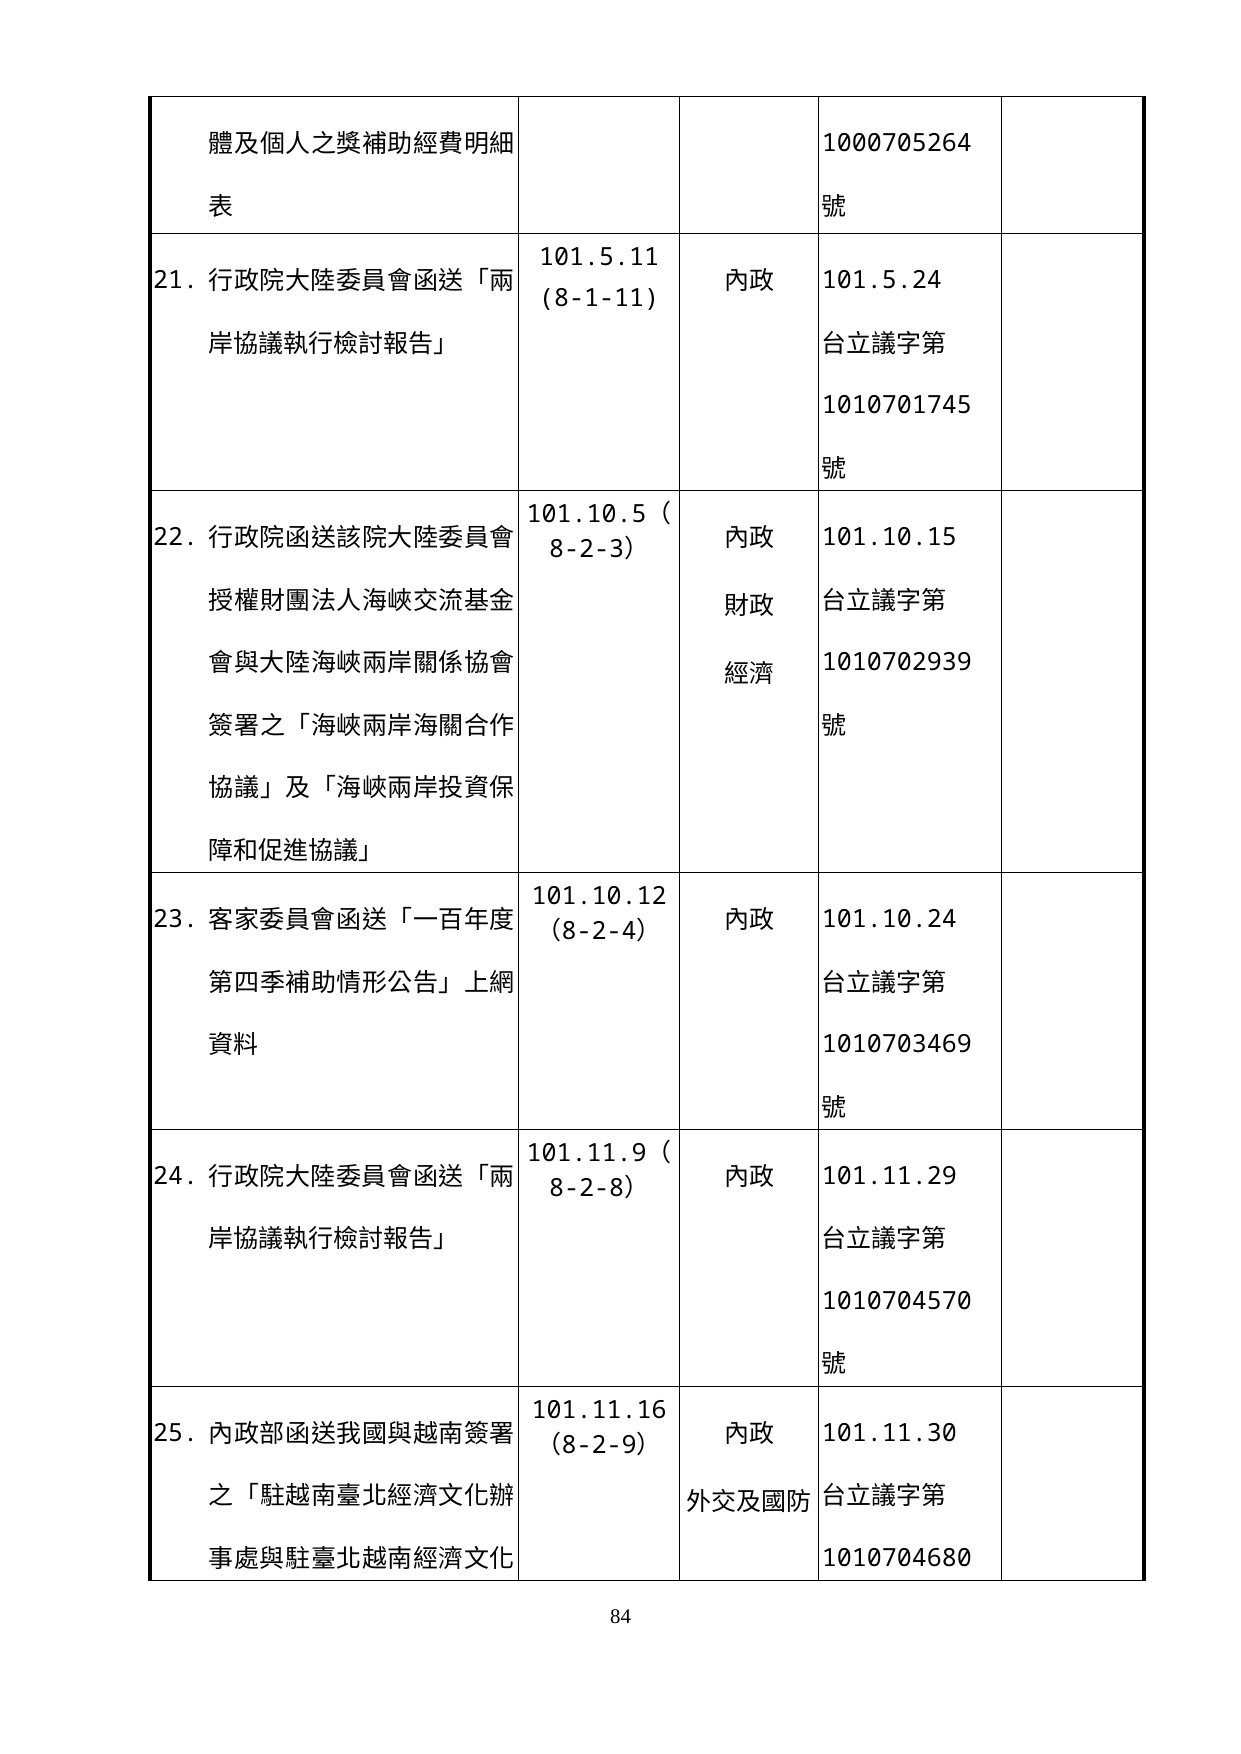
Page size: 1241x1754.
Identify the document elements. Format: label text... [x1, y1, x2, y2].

table_cell 內政 [680, 234, 818, 490]
table_cell 內政 外交及國防 [680, 1387, 818, 1580]
table_cell 內政 [680, 1130, 818, 1386]
table_cell 1000705264號 [819, 97, 1001, 233]
table_cell 101.11.16（8-2-9） [519, 1387, 679, 1580]
table_cell 101.11.30 台立議字第1010704680 [819, 1387, 1001, 1580]
table_cell [680, 97, 818, 233]
table_cell [1002, 234, 1142, 490]
table_cell 客家委員會函送「一百年度第四季補助情形公告」上網資料 [206, 873, 518, 1129]
table_cell 內政部函送我國與越南簽署之「駐越南臺北經濟文化辦事處與駐臺北越南經濟文化 [206, 1387, 518, 1580]
table_cell [152, 491, 206, 872]
table_cell 101.11.29 台立議字第1010704570號 [819, 1130, 1001, 1386]
table_cell 行政院大陸委員會函送「兩岸協議執行檢討報告」 [206, 234, 518, 490]
table_cell 體及個人之獎補助經費明細表 [206, 97, 518, 233]
table_cell [1002, 1387, 1142, 1580]
table_cell [1002, 491, 1142, 872]
table_cell 行政院大陸委員會函送「兩岸協議執行檢討報告」 [206, 1130, 518, 1386]
table_cell 101.10.12（8-2-4） [519, 873, 679, 1129]
table_cell 行政院函送該院大陸委員會授權財團法人海峽交流基金會與大陸海峽兩岸關係協會簽署之「海峽兩岸海關合作協議」及「海峽兩岸投資保障和促進協議」 [206, 491, 518, 872]
table_cell [152, 234, 206, 490]
table_cell [519, 97, 679, 233]
table_cell 內政 [680, 873, 818, 1129]
table_cell 內政 財政 經濟 [680, 491, 818, 872]
table_cell [152, 97, 206, 233]
table_cell 101.5.11 (8-1-11) [519, 234, 679, 490]
table_cell 101.10.5（8-2-3） [519, 491, 679, 872]
table_cell [1002, 97, 1142, 233]
table_cell [152, 1130, 206, 1386]
table_cell 101.10.15 台立議字第1010702939號 [819, 491, 1001, 872]
table_cell 101.10.24 台立議字第1010703469號 [819, 873, 1001, 1129]
table_cell 101.5.24 台立議字第1010701745號 [819, 234, 1001, 490]
table_cell [152, 1387, 206, 1580]
table_cell [152, 873, 206, 1129]
table_cell 101.11.9（8-2-8） [519, 1130, 679, 1386]
table_cell [1002, 873, 1142, 1129]
table_cell [1002, 1130, 1142, 1386]
